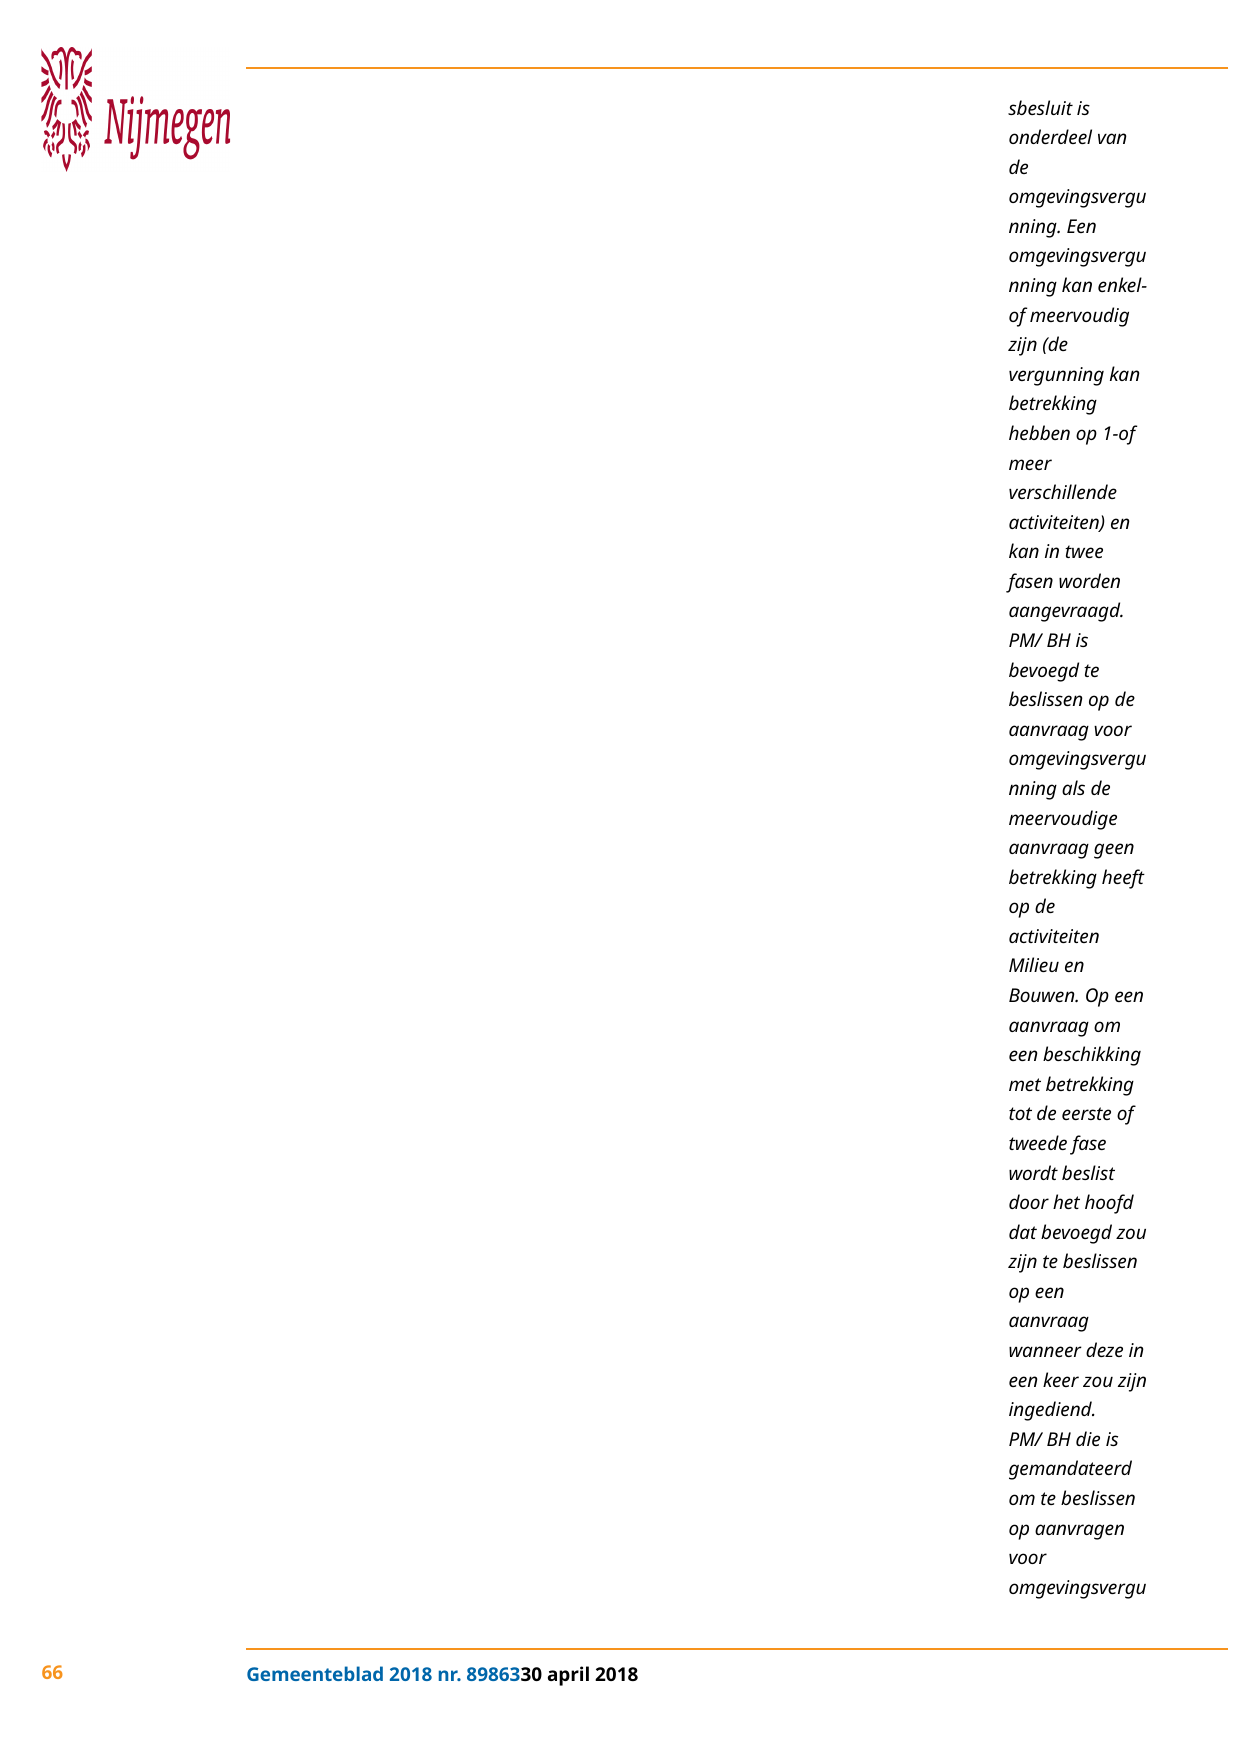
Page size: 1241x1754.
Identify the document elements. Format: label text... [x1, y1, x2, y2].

table_cell [865, 95, 1008, 1600]
table_cell [722, 95, 865, 1600]
table_cell [248, 95, 391, 1600]
table_cell sbesluit is onderdeel van de omgevingsvergunning. Een omgevingsvergunning kan enkel- of meervoudig zijn (de vergunning kan betrekking hebben op 1-of meer verschillende activiteiten) en kan in twee fasen worden aangevraagd. PM/ BH is bevoegd te beslissen op de aanvraag voor omgevingsvergunning als de meervoudige aanvraag geen betrekking heeft op de activiteiten Milieu en Bouwen. Op een aanvraag om een beschikking met betrekking tot de eerste of tweede fase wordt beslist door het hoofd dat bevoegd zou zijn te beslissen op een aanvraag wanneer deze in een keer zou zijn ingediend. PM/ BH die is gemandateerd om te beslissen op aanvragen voor omgevingsvergu [1008, 95, 1152, 1600]
table_cell [578, 95, 722, 1600]
table_cell [391, 95, 578, 1600]
picture [41, 47, 231, 172]
